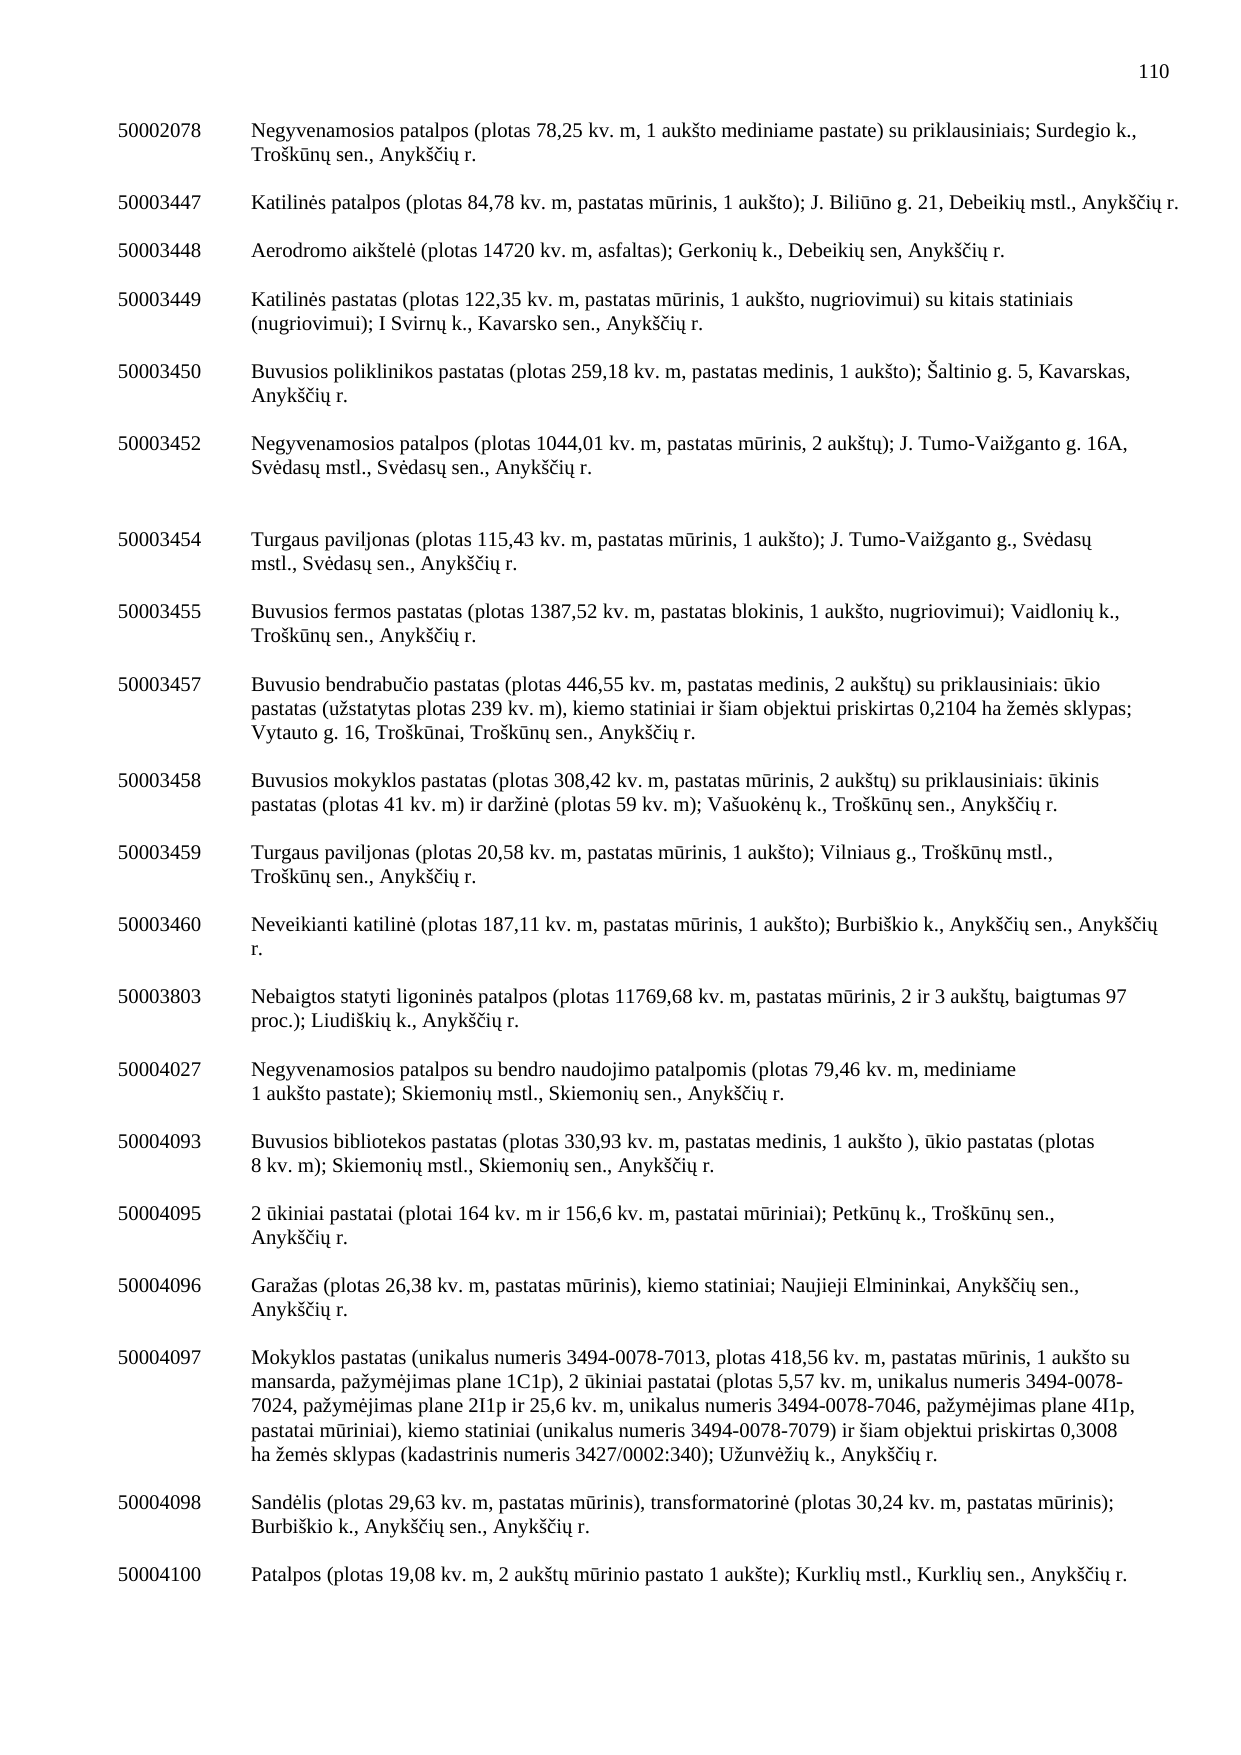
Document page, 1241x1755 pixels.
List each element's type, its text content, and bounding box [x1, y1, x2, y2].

table_cell [1166, 1345, 1183, 1466]
table_cell [101, 960, 1208, 984]
table_cell [1219, 503, 1240, 527]
table_cell [1208, 1249, 1219, 1273]
table_cell [1219, 840, 1240, 888]
table_cell [1149, 1201, 1166, 1249]
table_cell [1166, 768, 1183, 816]
table_cell [1166, 359, 1183, 407]
table_cell 50003455 [101, 599, 239, 647]
table_cell [1219, 672, 1240, 744]
table_cell [1219, 1129, 1240, 1177]
table_cell [1200, 527, 1208, 575]
table_cell [1208, 888, 1219, 912]
table_cell 50003458 [101, 768, 239, 816]
table_cell [1149, 672, 1166, 744]
table_cell [1208, 118, 1219, 166]
table_cell [101, 479, 1208, 503]
table_cell Negyvenamosios patalpos su bendro naudojimo patalpomis (plotas 79,46 kv. m, mediniame 1 aukšto pastate); Skiemonių mstl., Skiemonių sen., Anykščių r. [240, 1057, 1149, 1105]
table_cell [1208, 287, 1219, 335]
table_cell [1208, 1177, 1219, 1201]
table_cell [1166, 1129, 1183, 1177]
table_cell [1200, 984, 1208, 1032]
table_cell [1208, 1201, 1219, 1249]
table_cell [1166, 1562, 1183, 1586]
table_cell [1166, 118, 1183, 166]
table_cell [1183, 1490, 1200, 1538]
table_cell [1219, 1201, 1240, 1249]
table_cell [101, 1177, 1208, 1201]
table_cell [1208, 768, 1219, 816]
table_cell 50003457 [101, 672, 239, 744]
table_cell 50003460 [101, 912, 239, 960]
table_cell [1149, 1057, 1166, 1105]
table_cell [1183, 768, 1200, 816]
table_cell [1200, 1490, 1208, 1538]
table_cell [101, 335, 1208, 359]
table_cell [1219, 816, 1240, 840]
table_cell [101, 503, 1208, 527]
table_cell [1208, 1105, 1219, 1129]
table_cell 50004027 [101, 1057, 239, 1105]
table_cell [1183, 1562, 1200, 1586]
table_cell [1149, 840, 1166, 888]
table_cell [1183, 431, 1200, 479]
table_cell [1219, 1105, 1240, 1129]
table_cell [1219, 190, 1240, 214]
table_cell [1149, 1345, 1166, 1466]
table_cell [1166, 1273, 1183, 1321]
table_cell [101, 816, 1208, 840]
table_cell [1208, 479, 1219, 503]
table_cell [1208, 359, 1219, 407]
table_cell 50003450 [101, 359, 239, 407]
table_cell Buvusios poliklinikos pastatas (plotas 259,18 kv. m, pastatas medinis, 1 aukšto); Šaltinio g. 5, Kavarskas, Anykščių r. [240, 359, 1149, 407]
table_cell [1208, 214, 1219, 238]
table_cell Aerodromo aikštelė (plotas 14720 kv. m, asfaltas); Gerkonių k., Debeikių sen, Anykščių r. [240, 239, 1149, 262]
table_cell 50003449 [101, 287, 239, 335]
table_cell 50004093 [101, 1129, 239, 1177]
table_cell [1200, 1345, 1208, 1466]
table_cell [1149, 984, 1166, 1032]
table_cell [1219, 1538, 1240, 1562]
table_cell [1149, 768, 1166, 816]
table_cell [1219, 575, 1240, 599]
table_cell [1208, 431, 1219, 479]
table_cell [1219, 263, 1240, 287]
table_cell [1183, 984, 1200, 1032]
table_cell [1219, 359, 1240, 407]
table_cell [1166, 1490, 1183, 1538]
table_cell Katilinės patalpos (plotas 84,78 kv. m, pastatas mūrinis, 1 aukšto); J. Biliūno g. 21, Debeikių mstl., Anykščių r. [240, 190, 1200, 214]
table_cell Turgaus paviljonas (plotas 20,58 kv. m, pastatas mūrinis, 1 aukšto); Vilniaus g., Troškūnų mstl., Troškūnų sen., Anykščių r. [240, 840, 1149, 888]
table_cell [1219, 1321, 1240, 1345]
table_cell [1219, 1177, 1240, 1201]
table_cell Negyvenamosios patalpos (plotas 78,25 kv. m, 1 aukšto mediniame pastate) su priklausiniais; Surdegio k., Troškūnų sen., Anykščių r. [240, 118, 1149, 166]
table_cell [1200, 1057, 1208, 1105]
table_cell [1149, 1129, 1166, 1177]
table_cell [1149, 1562, 1166, 1586]
table_cell [1200, 1201, 1208, 1249]
table_cell [101, 888, 1208, 912]
table_cell [1208, 912, 1219, 960]
table_cell Sandėlis (plotas 29,63 kv. m, pastatas mūrinis), transformatorinė (plotas 30,24 kv. m, pastatas mūrinis); Burbiškio k., Anykščių sen., Anykščių r. [240, 1490, 1149, 1538]
table_cell [1219, 1562, 1240, 1586]
table_cell [1208, 599, 1219, 647]
table_cell [1200, 1562, 1208, 1586]
table_cell [101, 1033, 1208, 1057]
table_cell [1166, 239, 1183, 262]
table_cell [1200, 239, 1208, 262]
table_cell [1208, 166, 1219, 190]
table_cell [1149, 1490, 1166, 1538]
table_cell [101, 263, 1208, 287]
table_cell [1219, 118, 1240, 166]
table_cell [1166, 672, 1183, 744]
table_cell 50004095 [101, 1201, 239, 1249]
table_cell [1219, 287, 1240, 335]
table_cell [1183, 1345, 1200, 1466]
table_cell [101, 214, 1208, 238]
table_cell [1208, 648, 1219, 672]
table_cell [1200, 768, 1208, 816]
table_cell [1200, 599, 1208, 647]
table_cell 50003447 [101, 190, 239, 214]
table_cell [1208, 1321, 1219, 1345]
table_cell [101, 407, 1208, 431]
table_cell [1183, 118, 1200, 166]
table_cell 50004098 [101, 1490, 239, 1538]
table_cell [1183, 840, 1200, 888]
table_cell [1219, 335, 1240, 359]
table_cell [1149, 599, 1166, 647]
table_cell 50003452 [101, 431, 239, 479]
table_cell [1200, 359, 1208, 407]
table_cell [1219, 1345, 1240, 1466]
table_cell [1149, 287, 1166, 335]
table_cell [1208, 1466, 1219, 1490]
table_cell [1149, 118, 1166, 166]
table_cell Negyvenamosios patalpos (plotas 1044,01 kv. m, pastatas mūrinis, 2 aukštų); J. Tumo-Vaižganto g. 16A, Svėdasų mstl., Svėdasų sen., Anykščių r. [240, 431, 1183, 479]
table_cell [101, 744, 1208, 768]
table_cell [1219, 166, 1240, 190]
table_cell [1219, 648, 1240, 672]
table_cell [1208, 575, 1219, 599]
table_cell Buvusios fermos pastatas (plotas 1387,52 kv. m, pastatas blokinis, 1 aukšto, nugriovimui); Vaidlonių k., Troškūnų sen., Anykščių r. [240, 599, 1149, 647]
table_cell [1219, 599, 1240, 647]
table_cell [101, 575, 1208, 599]
table_cell [1200, 840, 1208, 888]
table_cell [1183, 359, 1200, 407]
table_cell [101, 166, 1208, 190]
table_cell [1200, 912, 1208, 960]
table_cell 2 ūkiniai pastatai (plotai 164 kv. m ir 156,6 kv. m, pastatai mūriniai); Petkūnų k., Troškūnų sen., Anykščių r. [240, 1201, 1149, 1249]
table_cell Buvusios bibliotekos pastatas (plotas 330,93 kv. m, pastatas medinis, 1 aukšto ), ūkio pastatas (plotas 8 kv. m); Skiemonių mstl., Skiemonių sen., Anykščių r. [240, 1129, 1149, 1177]
table_cell [1208, 672, 1219, 744]
table_cell [1149, 359, 1166, 407]
table_cell 50003448 [101, 239, 239, 262]
table_cell [1166, 1057, 1183, 1105]
table_cell 50004100 [101, 1562, 239, 1586]
table_cell [1166, 527, 1183, 575]
table_cell [1183, 239, 1200, 262]
table_cell [1200, 1273, 1208, 1321]
table_cell [1219, 527, 1240, 575]
table_cell [1208, 960, 1219, 984]
table_cell [1200, 287, 1208, 335]
table_cell [1200, 118, 1208, 166]
table_cell [101, 1321, 1208, 1345]
table_cell [1183, 527, 1200, 575]
table_cell Buvusio bendrabučio pastatas (plotas 446,55 kv. m, pastatas medinis, 2 aukštų) su priklausiniais: ūkio pastatas (užstatytas plotas 239 kv. m), kiemo statiniai ir šiam objektui priskirtas 0,2104 ha žemės sklypas; Vytauto g. 16, Troškūnai, Troškūnų sen., Anykščių r. [240, 672, 1149, 744]
table_cell [1219, 912, 1240, 960]
table_cell Nebaigtos statyti ligoninės patalpos (plotas 11769,68 kv. m, pastatas mūrinis, 2 ir 3 aukštų, baigtumas 97 proc.); Liudiškių k., Anykščių r. [240, 984, 1149, 1032]
table_cell [1208, 816, 1219, 840]
table_cell Neveikianti katilinė (plotas 187,11 kv. m, pastatas mūrinis, 1 aukšto); Burbiškio k., Anykščių sen., Anykščių r. [240, 912, 1183, 960]
table_cell [1208, 984, 1219, 1032]
table_cell [1166, 840, 1183, 888]
table_cell [1219, 768, 1240, 816]
table_cell [1219, 744, 1240, 768]
table_cell [1208, 239, 1219, 262]
table_cell [1183, 1129, 1200, 1177]
table_cell [1219, 1033, 1240, 1057]
table_cell [1219, 1490, 1240, 1538]
table_cell [101, 1538, 1208, 1562]
table_cell [1208, 1490, 1219, 1538]
table_cell [1219, 1249, 1240, 1273]
table_cell [1183, 912, 1200, 960]
table_cell [1166, 599, 1183, 647]
table_cell [1208, 1057, 1219, 1105]
table_cell [1208, 527, 1219, 575]
table_cell [1208, 840, 1219, 888]
table_cell 50003454 [101, 527, 239, 575]
table_cell [1219, 1466, 1240, 1490]
table_cell [1219, 214, 1240, 238]
table_cell [1149, 527, 1166, 575]
table_cell [101, 1105, 1208, 1129]
table_cell [1219, 984, 1240, 1032]
table_cell [1208, 335, 1219, 359]
table_cell Katilinės pastatas (plotas 122,35 kv. m, pastatas mūrinis, 1 aukšto, nugriovimui) su kitais statiniais (nugriovimui); I Svirnų k., Kavarsko sen., Anykščių r. [240, 287, 1149, 335]
table_cell Buvusios mokyklos pastatas (plotas 308,42 kv. m, pastatas mūrinis, 2 aukštų) su priklausiniais: ūkinis pastatas (plotas 41 kv. m) ir daržinė (plotas 59 kv. m); Vašuokėnų k., Troškūnų sen., Anykščių r. [240, 768, 1149, 816]
table_cell Patalpos (plotas 19,08 kv. m, 2 aukštų mūrinio pastato 1 aukšte); Kurklių mstl., Kurklių sen., Anykščių r. [240, 1562, 1149, 1586]
table_cell [1208, 190, 1219, 214]
table_cell [1208, 1562, 1219, 1586]
table_cell [1200, 431, 1208, 479]
table_cell [1183, 672, 1200, 744]
table_cell [1149, 239, 1166, 262]
table_cell 50002078 [101, 118, 239, 166]
table_cell [1208, 263, 1219, 287]
table_cell [1219, 960, 1240, 984]
table_cell [1166, 287, 1183, 335]
table_cell [1219, 479, 1240, 503]
table_cell [1208, 1273, 1219, 1321]
table_cell [1149, 1273, 1166, 1321]
table_cell [101, 1466, 1208, 1490]
table_cell [1208, 744, 1219, 768]
table_cell [1219, 239, 1240, 262]
table_cell [1183, 599, 1200, 647]
table_cell [1208, 1345, 1219, 1466]
table_cell [101, 648, 1208, 672]
table_cell [1183, 1201, 1200, 1249]
table_cell [1219, 431, 1240, 479]
table_cell [1183, 1057, 1200, 1105]
table_cell Mokyklos pastatas (unikalus numeris 3494-0078-7013, plotas 418,56 kv. m, pastatas mūrinis, 1 aukšto su mansarda, pažymėjimas plane 1C1p), 2 ūkiniai pastatai (plotas 5,57 kv. m, unikalus numeris 3494-0078-7024, pažymėjimas plane 2I1p ir 25,6 kv. m, unikalus numeris 3494-0078-7046, pažymėjimas plane 4I1p, pastatai mūriniai), kiemo statiniai (unikalus numeris 3494-0078-7079) ir šiam objektui priskirtas 0,3008 ha žemės sklypas (kadastrinis numeris 3427/0002:340); Užunvėžių k., Anykščių r. [240, 1345, 1149, 1466]
table_cell 50004097 [101, 1345, 239, 1466]
table_cell [1219, 1057, 1240, 1105]
table_cell [1200, 672, 1208, 744]
table_cell [1208, 503, 1219, 527]
table_cell [1208, 407, 1219, 431]
table_cell [1183, 287, 1200, 335]
table_cell 50003803 [101, 984, 239, 1032]
table_cell [1166, 1201, 1183, 1249]
table_cell [1219, 1273, 1240, 1321]
table_cell [1208, 1129, 1219, 1177]
table_cell Garažas (plotas 26,38 kv. m, pastatas mūrinis), kiemo statiniai; Naujieji Elmininkai, Anykščių sen., Anykščių r. [240, 1273, 1149, 1321]
table_cell Turgaus paviljonas (plotas 115,43 kv. m, pastatas mūrinis, 1 aukšto); J. Tumo-Vaižganto g., Svėdasų mstl., Svėdasų sen., Anykščių r. [240, 527, 1149, 575]
table_cell [1183, 1273, 1200, 1321]
table_cell [1219, 888, 1240, 912]
table_cell [1219, 407, 1240, 431]
table_cell [1200, 190, 1208, 214]
table_cell [1208, 1033, 1219, 1057]
table_cell [1200, 1129, 1208, 1177]
table_cell 50004096 [101, 1273, 239, 1321]
table_cell [1208, 1538, 1219, 1562]
table_cell [1166, 984, 1183, 1032]
table_cell [101, 1249, 1208, 1273]
table_cell 50003459 [101, 840, 239, 888]
